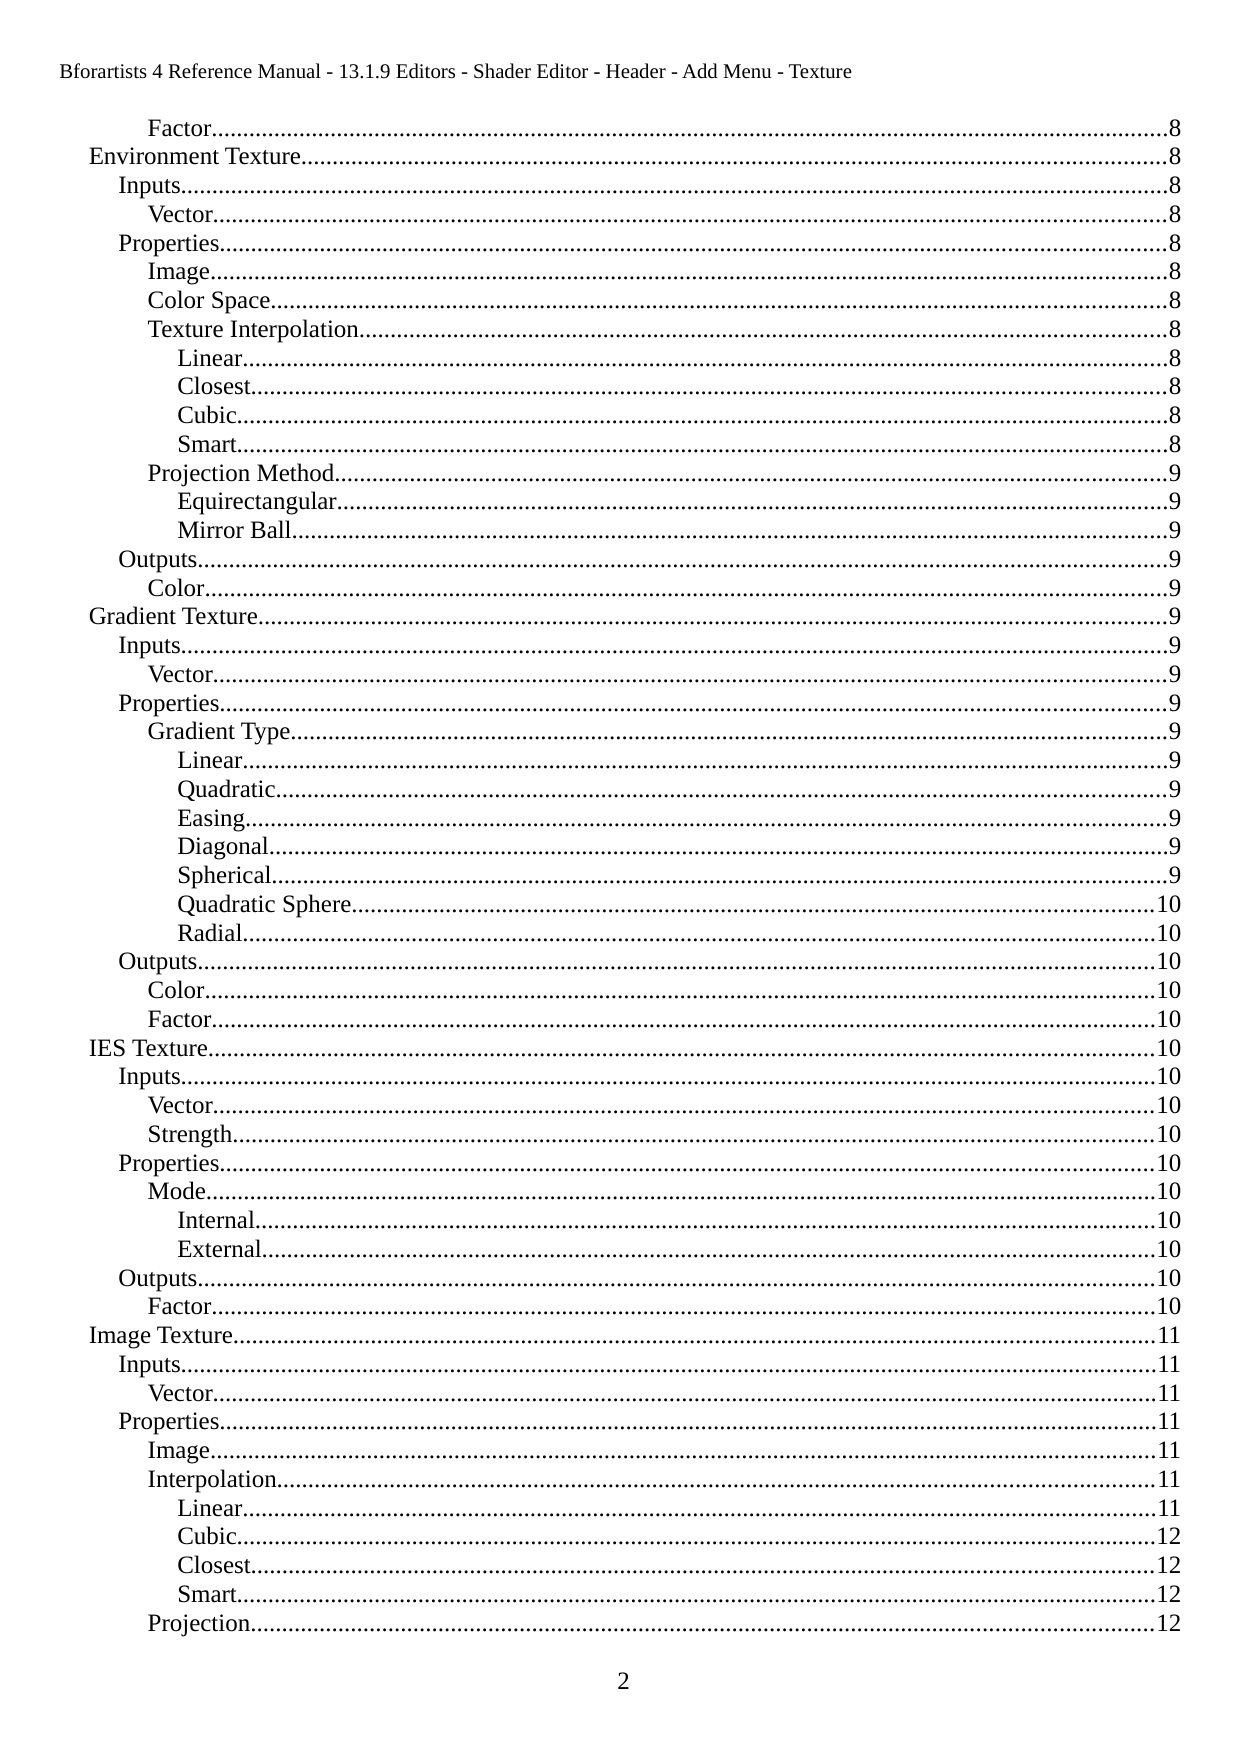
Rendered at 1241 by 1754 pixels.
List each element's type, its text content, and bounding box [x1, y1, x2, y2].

text Properties 10 [118, 1148, 1181, 1176]
text Diagonal 9 [177, 831, 1181, 860]
text Easing 9 [177, 803, 1181, 831]
text Properties 8 [118, 228, 1181, 256]
text Closest 8 [177, 371, 1181, 400]
text Vector 10 [147, 1090, 1181, 1119]
text Color 10 [147, 975, 1181, 1004]
text Linear 11 [177, 1493, 1181, 1521]
text Vector 8 [147, 199, 1181, 228]
text Equirectangular 9 [177, 486, 1181, 515]
text Image Texture 11 [88, 1320, 1181, 1349]
text Inputs 10 [118, 1061, 1181, 1090]
text Properties 9 [118, 688, 1181, 716]
text Quadratic 9 [177, 774, 1181, 803]
text Linear 9 [177, 745, 1181, 774]
text Color 9 [147, 573, 1181, 601]
text Smart 12 [177, 1579, 1181, 1608]
text IES Texture 10 [88, 1033, 1181, 1061]
text Color Space 8 [147, 285, 1181, 314]
text Smart 8 [177, 429, 1181, 458]
text Outputs 10 [118, 946, 1181, 975]
text Vector 11 [147, 1378, 1181, 1406]
text Closest 12 [177, 1550, 1181, 1579]
text Outputs 9 [118, 544, 1181, 573]
text Vector 9 [147, 659, 1181, 688]
text Image 11 [147, 1435, 1181, 1464]
text Mirror Ball 9 [177, 515, 1181, 544]
text Factor 10 [147, 1291, 1181, 1320]
text Projection Method 9 [147, 458, 1181, 486]
text Cubic 8 [177, 400, 1181, 429]
text Cubic 12 [177, 1521, 1181, 1550]
text Interpolation 11 [147, 1464, 1181, 1493]
text Gradient Texture 9 [88, 601, 1181, 630]
text Properties 11 [118, 1406, 1181, 1435]
text Gradient Type 9 [147, 716, 1181, 745]
text Mode 10 [147, 1176, 1181, 1205]
text External 10 [177, 1234, 1181, 1263]
text Image 8 [147, 256, 1181, 285]
text Environment Texture 8 [88, 141, 1181, 170]
text Inputs 8 [118, 170, 1181, 199]
text Linear 8 [177, 343, 1181, 371]
text Spherical 9 [177, 860, 1181, 889]
text Strength 10 [147, 1119, 1181, 1148]
text Internal 10 [177, 1205, 1181, 1234]
text Quadratic Sphere 10 [177, 889, 1181, 918]
text Inputs 11 [118, 1349, 1181, 1378]
text Outputs 10 [118, 1263, 1181, 1291]
text Factor 8 [147, 113, 1181, 141]
text Factor 10 [147, 1004, 1181, 1033]
text Texture Interpolation 8 [147, 314, 1181, 343]
text Radial 10 [177, 918, 1181, 946]
text Projection 12 [147, 1608, 1181, 1636]
text Inputs 9 [118, 630, 1181, 659]
